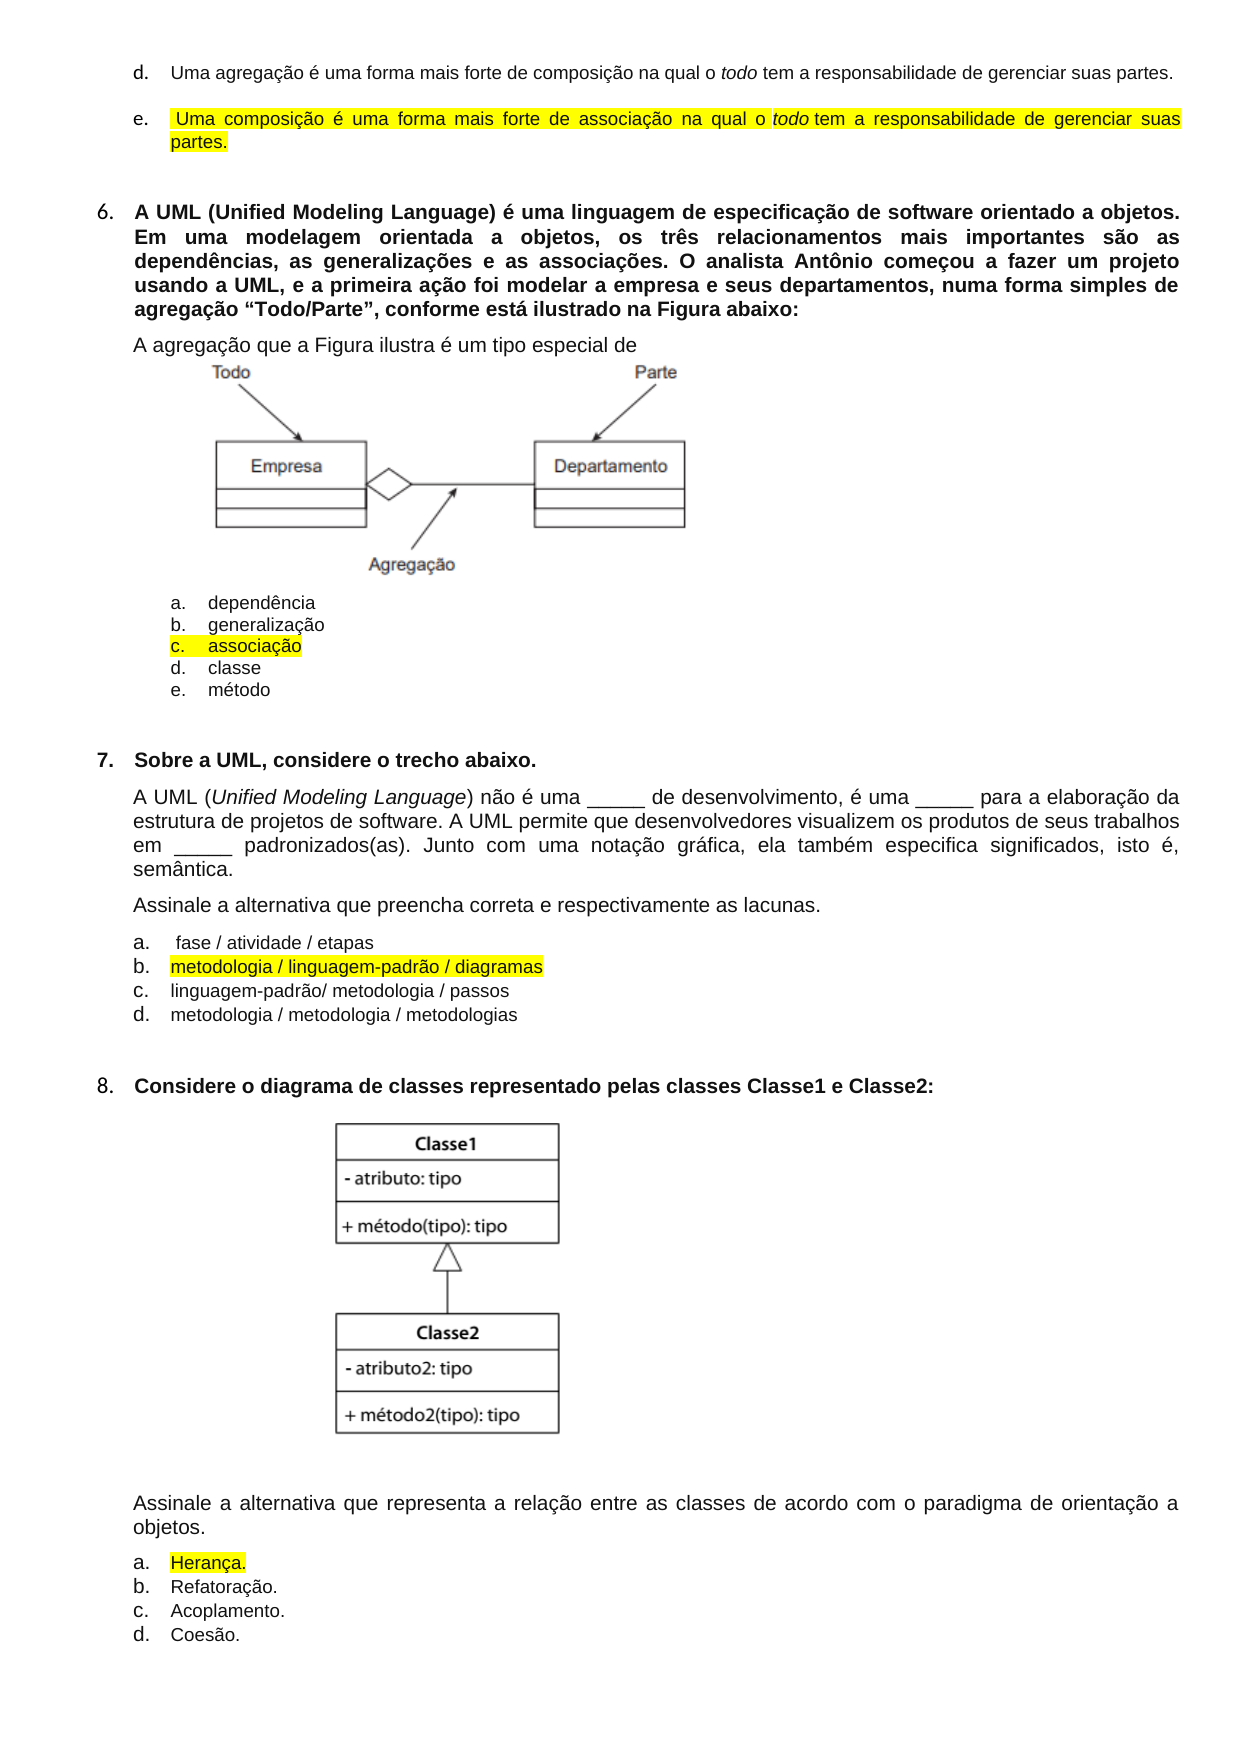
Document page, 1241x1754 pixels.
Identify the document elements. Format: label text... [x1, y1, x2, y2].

list método [170, 678, 1181, 700]
list Considere o diagrama de classes representado pelas classes Classe1 e Classe2: [97, 1071, 1181, 1099]
text A UML (Unified Modeling Language) não é uma _____ de desenvolvimento, é uma _____ para a elaboração da estrutura de projetos de software. A UML permite que desenvolvedores visualizem os produtos de seus trabalhos em _____ padronizados(as). Junto com uma notação gráfica, ela também especifica significados, isto é, semântica. [133, 785, 1181, 881]
list generalização [170, 614, 1181, 635]
picture [194, 361, 706, 581]
list metodologia / metodologia / metodologias [133, 1001, 1181, 1025]
text Assinale a alternativa que preencha correta e respectivamente as lacunas. [133, 893, 1181, 917]
picture [325, 1117, 570, 1444]
list Acoplamento. [133, 1598, 1181, 1622]
list associação [170, 635, 1181, 657]
list A UML (Unified Modeling Language) é uma linguagem de especificação de software orientado a objetos. Em uma modelagem orientada a objetos, os três relacionamentos mais importantes são as dependências, as generalizações e as associações. O analista Antônio começou a fazer um projeto usando a UML, e a primeira ação foi modelar a empresa e seus departamentos, numa forma simples de agregação “Todo/Parte”, conforme está ilustrado na Figura abaixo: [97, 197, 1181, 321]
list Sobre a UML, considere o trecho abaixo. [97, 748, 1181, 772]
list dependência [170, 581, 1181, 614]
text Assinale a alternativa que representa a relação entre as classes de acordo com o paradigma de orientação a objetos. [133, 1491, 1181, 1538]
list Uma agregação é uma forma mais forte de composição na qual o todo tem a responsabilidade de gerenciar suas partes. [133, 59, 1181, 84]
list Uma composição é uma forma mais forte de associação na qual o todo tem a responsabilidade de gerenciar suas partes. [133, 105, 1181, 152]
list Coesão. [133, 1622, 1181, 1646]
list classe [170, 657, 1181, 678]
list fase / atividade / etapas [133, 929, 1181, 953]
list Herança. [133, 1550, 1181, 1574]
list Refatoração. [133, 1574, 1181, 1598]
text A agregação que a Figura ilustra é um tipo especial de [133, 332, 1181, 356]
list linguagem-padrão/ metodologia / passos [133, 977, 1181, 1001]
list metodologia / linguagem-padrão / diagramas [133, 953, 1181, 977]
